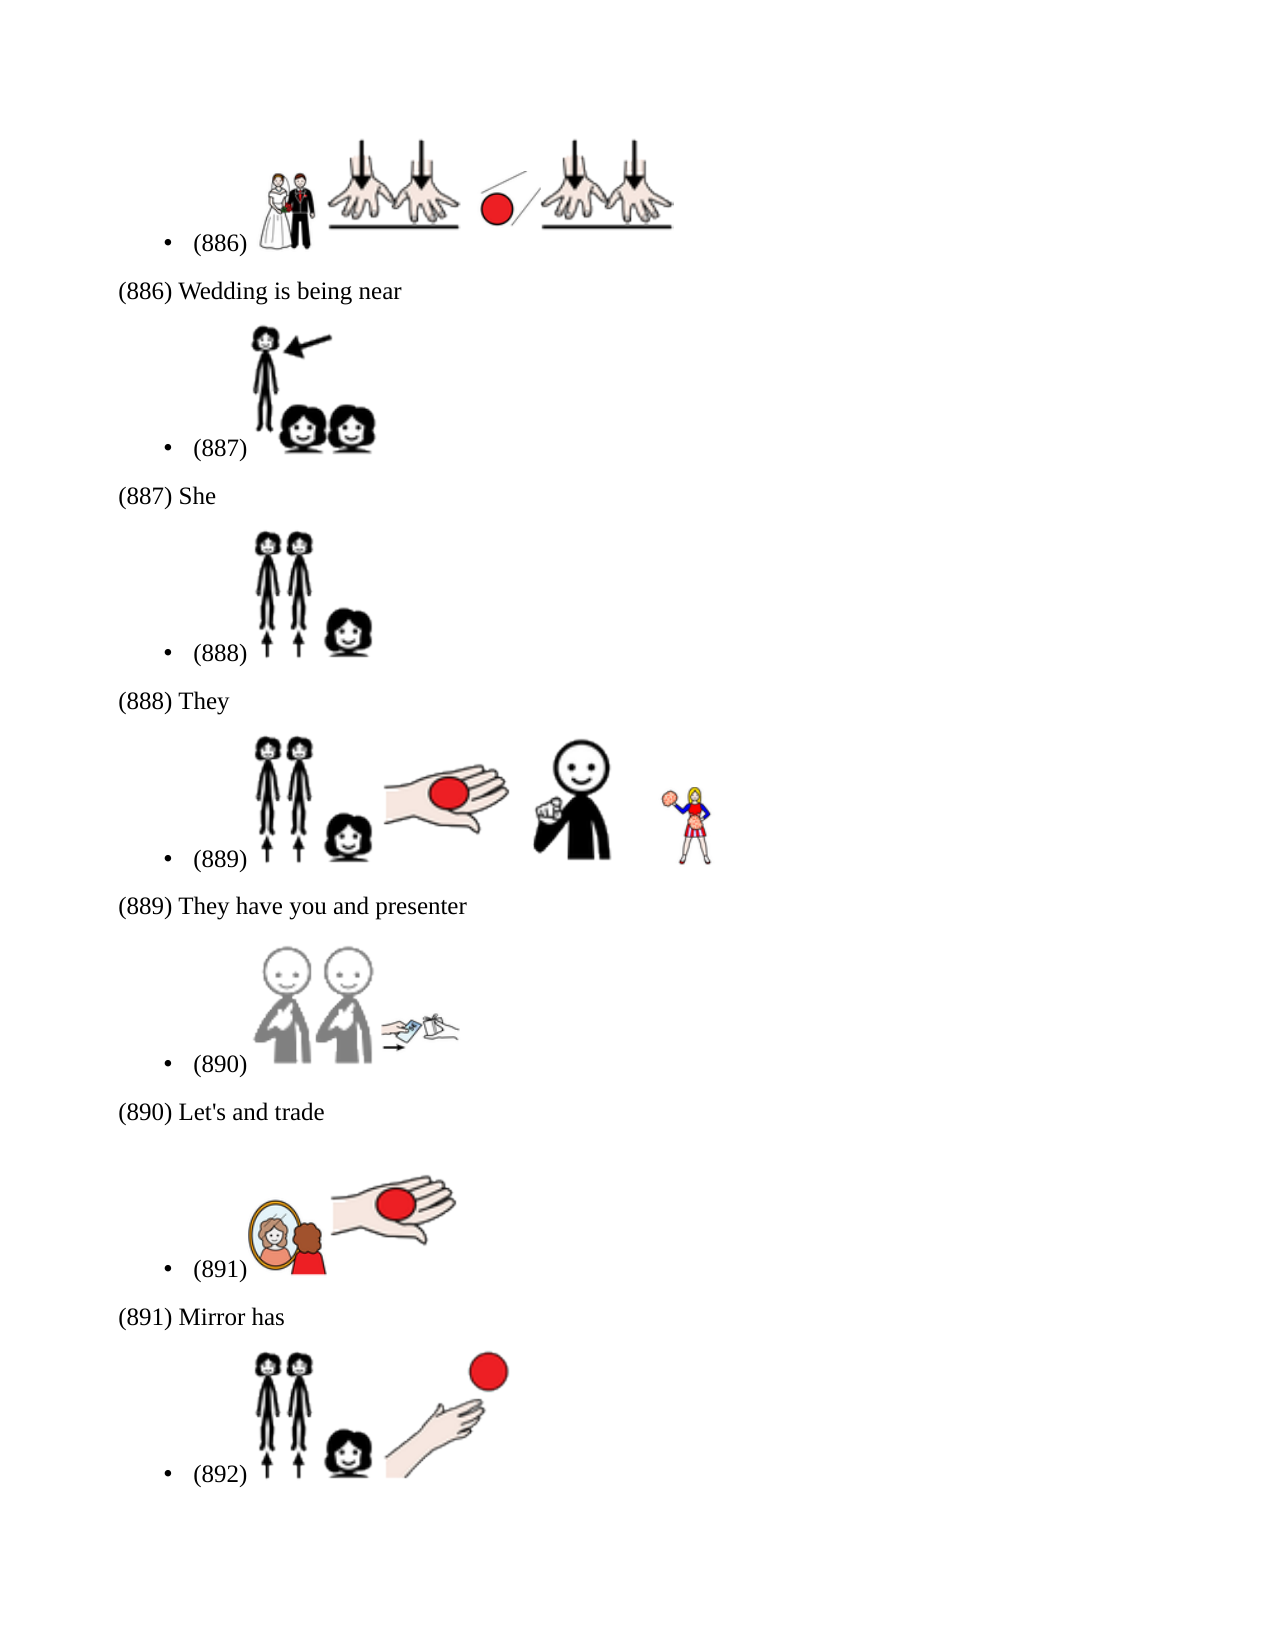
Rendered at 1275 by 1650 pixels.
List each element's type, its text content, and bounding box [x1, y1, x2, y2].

picture [247, 118, 674, 252]
picture [247, 323, 381, 457]
picture [247, 938, 461, 1073]
text (887) She [118, 481, 1157, 510]
picture [247, 1349, 514, 1483]
list (888) [164, 528, 1157, 667]
text (888) They [118, 686, 1157, 715]
text (886) Wedding is being near [118, 276, 1157, 304]
text (889) They have you and presenter [118, 891, 1157, 920]
list (886) [164, 118, 1157, 257]
picture [247, 1144, 461, 1278]
list (889) [164, 734, 1157, 872]
list (892) [164, 1349, 1157, 1488]
picture [247, 733, 728, 867]
list (887) [164, 323, 1157, 462]
list (890) [164, 939, 1157, 1078]
picture [247, 528, 381, 662]
list (891) [164, 1144, 1157, 1283]
text (891) Mirror has [118, 1302, 1157, 1331]
text (890) Let's and trade [118, 1097, 1157, 1125]
